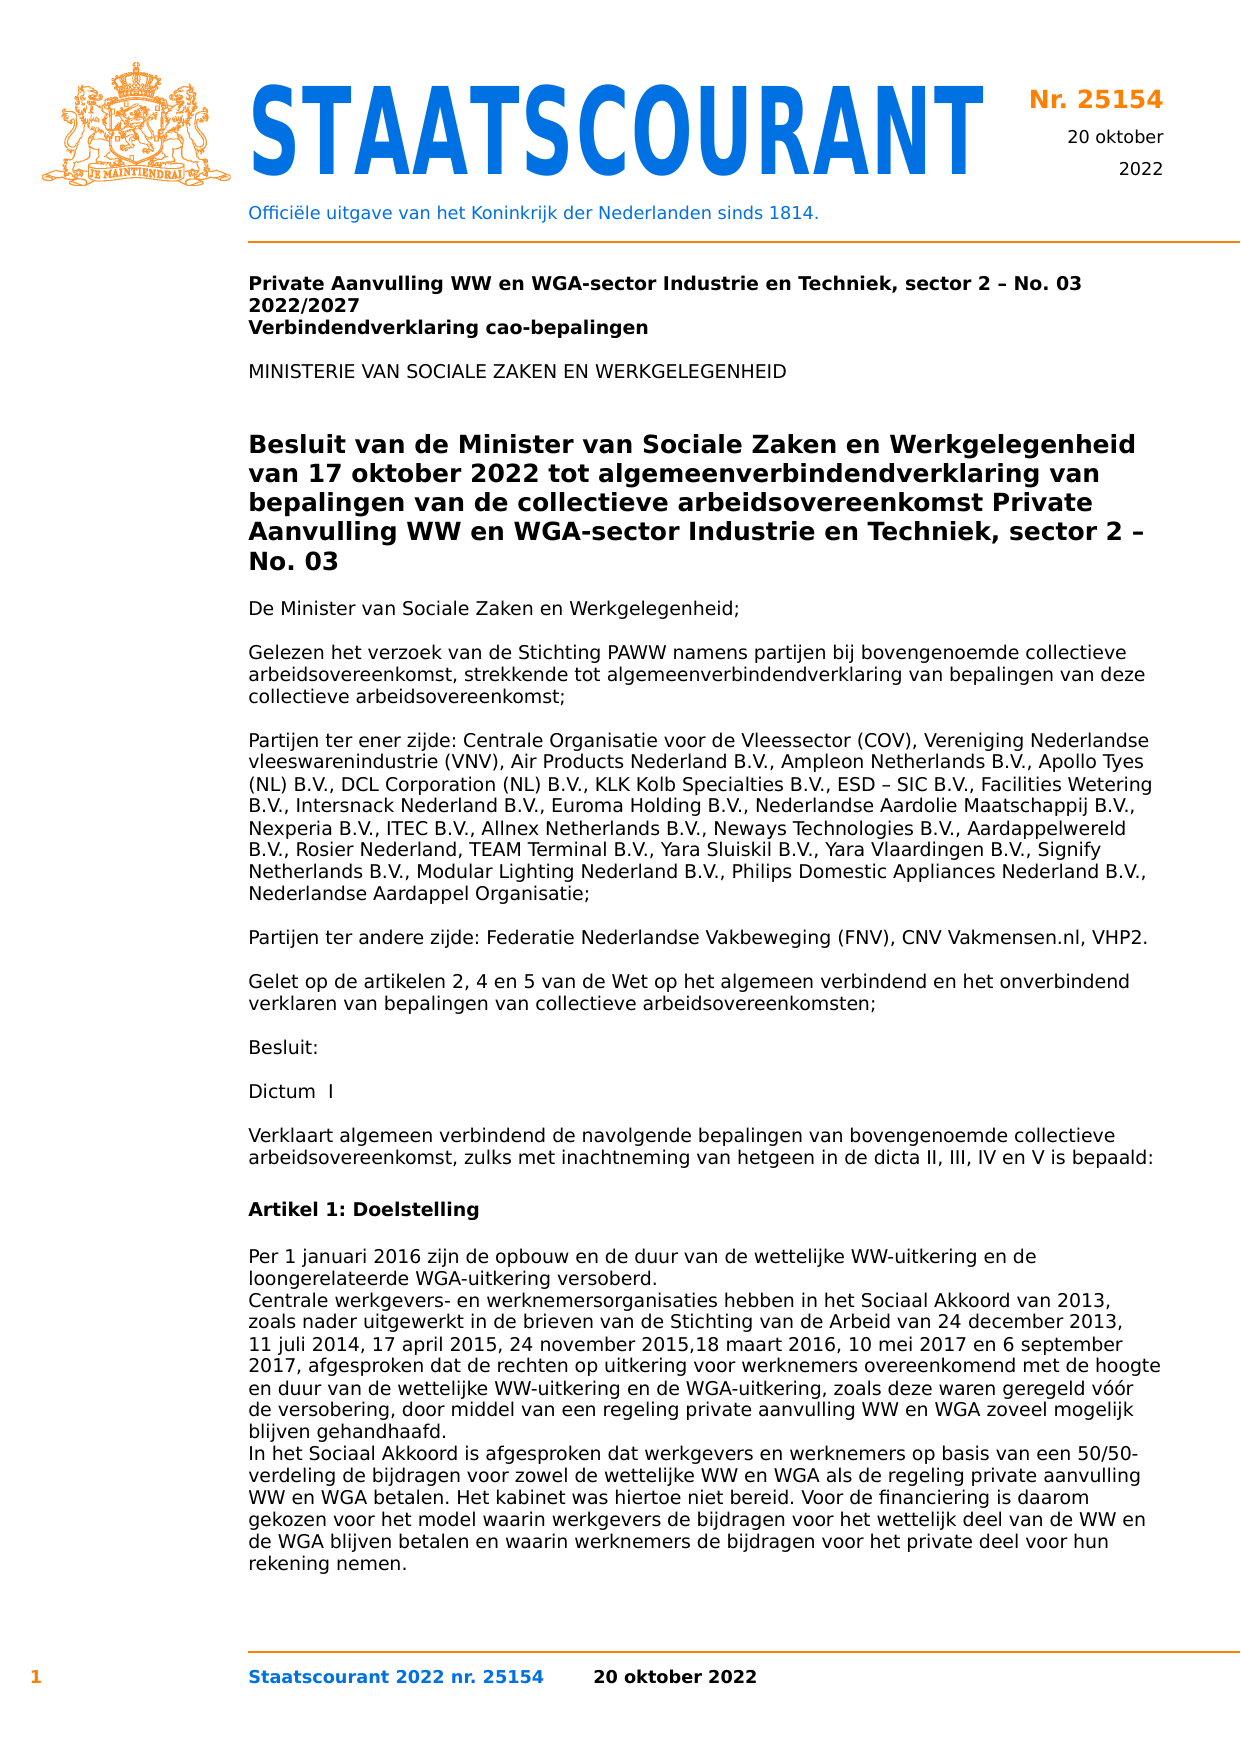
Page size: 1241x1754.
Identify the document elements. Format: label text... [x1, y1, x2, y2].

table_cell Officiële uitgave van het Koninkrijk der Nederlanden sinds 1814. [248, 203, 1240, 241]
text Verbindendverklaring cao-bepalingen [248, 317, 1163, 339]
text Private Aanvulling WW en WGA-sector Industrie en Techniek, sector 2 – No. 03 2022/2027 [248, 273, 1163, 317]
table_cell 2022 [998, 153, 1240, 203]
table_header Nr. 25154 [998, 62, 1240, 121]
text In het Sociaal Akkoord is afgesproken dat werkgevers en werknemers op basis van een 50/50-verdeling de bijdragen voor zowel de wettelijke WW en WGA als de regeling private aanvulling WW en WGA betalen. Het kabinet was hiertoe niet bereid. Voor de financiering is daarom gekozen voor het model waarin werkgevers de bijdragen voor het wettelijk deel van de WW en de WGA blijven betalen en waarin werknemers de bijdragen voor het private deel voor hun rekening nemen. [248, 1443, 1163, 1575]
text Per 1 januari 2016 zijn de opbouw en de duur van de wettelijke WW-uitkering en de loongerelateerde WGA-uitkering versoberd. [248, 1246, 1163, 1289]
table_header [25, 62, 248, 241]
text Verklaart algemeen verbindend de navolgende bepalingen van bovengenoemde collectieve arbeidsovereenkomst, zulks met inachtneming van hetgeen in de dicta II, III, IV en V is bepaald: [248, 1124, 1163, 1168]
text Besluit: [248, 1037, 1163, 1059]
picture [41, 62, 231, 186]
text Partijen ter andere zijde: Federatie Nederlandse Vakbeweging (FNV), CNV Vakmensen.nl, VHP2. [248, 927, 1163, 949]
subtitle Artikel 1: Doelstelling [248, 1198, 1163, 1221]
text De Minister van Sociale Zaken en Werkgelegenheid; [248, 598, 1163, 620]
subtitle Besluit van de Minister van Sociale Zaken en Werkgelegenheid van 17 oktober 2022 tot algemeenverbindendverklaring van bepalingen van de collectieve arbeidsovereenkomst Private Aanvulling WW en WGA-sector Industrie en Techniek, sector 2 – No. 03 [248, 430, 1163, 576]
text Gelezen het verzoek van de Stichting PAWW namens partijen bij bovengenoemde collectieve arbeidsovereenkomst, strekkende tot algemeenverbindendverklaring van bepalingen van deze collectieve arbeidsovereenkomst; [248, 642, 1163, 708]
text MINISTERIE VAN SOCIALE ZAKEN EN WERKGELEGENHEID [248, 361, 1163, 383]
text Partijen ter ener zijde: Centrale Organisatie voor de Vleessector (COV), Vereniging Nederlandse vleeswarenindustrie (VNV), Air Products Nederland B.V., Ampleon Netherlands B.V., Apollo Tyes (NL) B.V., DCL Corporation (NL) B.V., KLK Kolb Specialties B.V., ESD – SIC B.V., Facilities Wetering B.V., Intersnack Nederland B.V., Euroma Holding B.V., Nederlandse Aardolie Maatschappij B.V., Nexperia B.V., ITEC B.V., Allnex Netherlands B.V., Neways Technologies B.V., Aardappelwereld B.V., Rosier Nederland, TEAM Terminal B.V., Yara Sluiskil B.V., Yara Vlaardingen B.V., Signify Netherlands B.V., Modular Lighting Nederland B.V., Philips Domestic Appliances Nederland B.V., Nederlandse Aardappel Organisatie; [248, 729, 1163, 905]
table_cell 20 oktober [998, 121, 1240, 153]
text Centrale werkgevers- en werknemersorganisaties hebben in het Sociaal Akkoord van 2013, zoals nader uitgewerkt in de brieven van de Stichting van de Arbeid van 24 december 2013, 11 juli 2014, 17 april 2015, 24 november 2015,18 maart 2016, 10 mei 2017 en 6 september 2017, afgesproken dat de rechten op uitkering voor werknemers overeenkomend met de hoogte en duur van de wettelijke WW-uitkering en de WGA-uitkering, zoals deze waren geregeld vóór de versobering, door middel van een regeling private aanvulling WW en WGA zoveel mogelijk blijven gehandhaafd. [248, 1289, 1163, 1443]
table_header STAATSCOURANT [248, 62, 998, 203]
text Dictum I [248, 1081, 1163, 1103]
text Gelet op de artikelen 2, 4 en 5 van de Wet op het algemeen verbindend en het onverbindend verklaren van bepalingen van collectieve arbeidsovereenkomsten; [248, 971, 1163, 1015]
